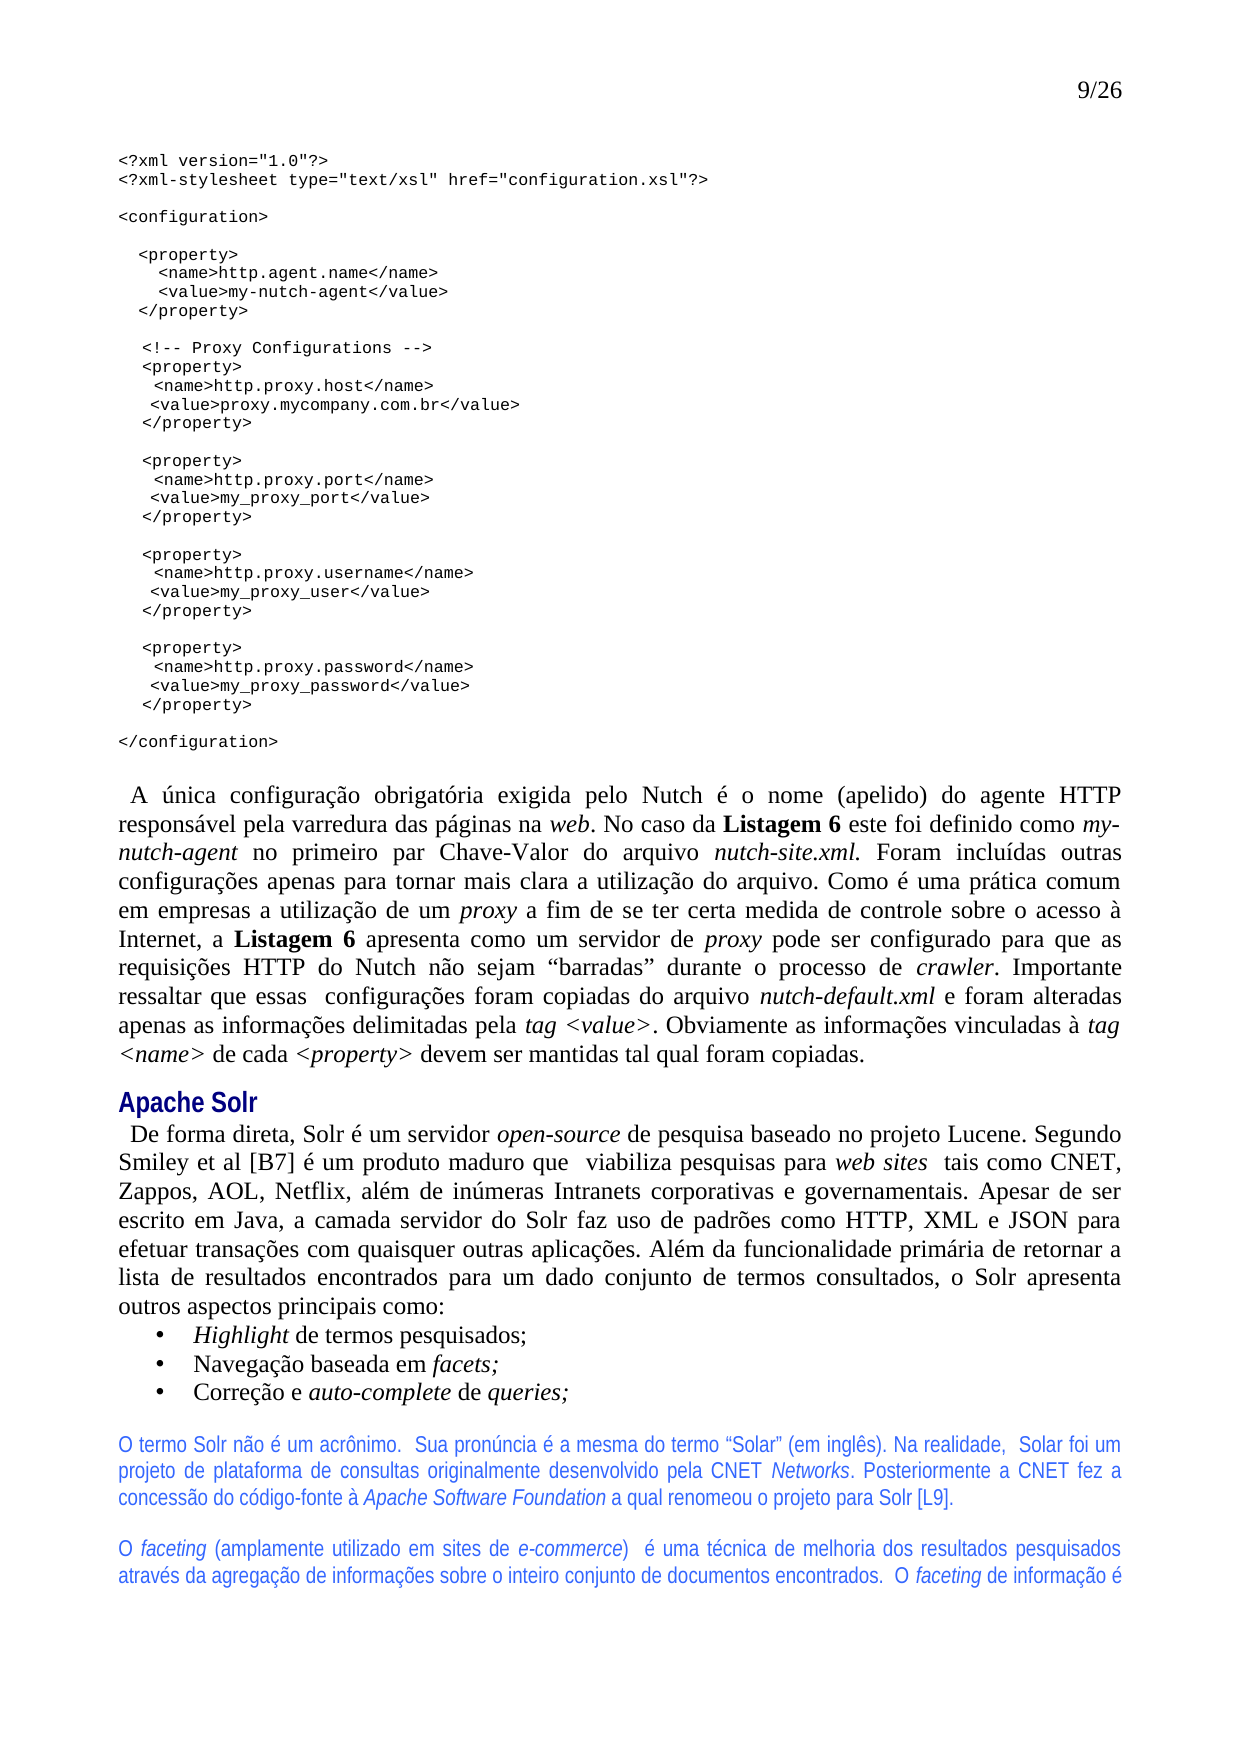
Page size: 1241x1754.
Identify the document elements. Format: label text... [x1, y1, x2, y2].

list Highlight de termos pesquisados; [156, 1320, 1122, 1349]
list Navegação baseada em facets; [156, 1349, 1122, 1377]
list </property> [118, 414, 1122, 432]
text De forma direta, Solr é um servidor open-source de pesquisa baseado no projeto Lucene. Segundo Smiley et al [B7] é um produto maduro que viabiliza pesquisas para web sites tais como CNET, Zappos, AOL, Netflix, além de inúmeras Intranets corporativas e governamentais. Apesar de ser escrito em Java, a camada servidor do Solr faz uso de padrões como HTTP, XML e JSON para efetuar transações com quaisquer outras aplicações. Além da funcionalidade primária de retornar a lista de resultados encontrados para um dado conjunto de termos consultados, o Solr apresenta outros aspectos principais como: [118, 1119, 1122, 1320]
list <name>http.proxy.host</name> [118, 376, 1122, 395]
list <value>my_proxy_port</value> [118, 489, 1122, 507]
list <name>http.proxy.password</name> [118, 657, 1122, 676]
text O termo Solr não é um acrônimo. Sua pronúncia é a mesma do termo “Solar” (em inglês). Na realidade, Solar foi um projeto de plataforma de consultas originalmente desenvolvido pela CNET Networks. Posteriormente a CNET fez a concessão do código-fonte à Apache Software Foundation a qual renomeou o projeto para Solr [L9]. [118, 1431, 1122, 1510]
text Apache Solr [118, 1085, 1122, 1119]
list </property> [118, 507, 1122, 526]
list <property> [118, 639, 1122, 657]
list Correção e auto-complete de queries; [156, 1377, 1122, 1406]
list <?xml-stylesheet type="text/xsl" href="configuration.xsl"?> [118, 170, 1122, 189]
list </property> [118, 695, 1122, 714]
list <value>my-nutch-agent</value> [118, 282, 1122, 301]
list <name>http.agent.name</name> [118, 264, 1122, 282]
text A única configuração obrigatória exigida pelo Nutch é o nome (apelido) do agente HTTP responsável pela varredura das páginas na web. No caso da Listagem 6 este foi definido como my-nutch-agent no primeiro par Chave-Valor do arquivo nutch-site.xml. Foram incluídas outras configurações apenas para tornar mais clara a utilização do arquivo. Como é uma prática comum em empresas a utilização de um proxy a fim de se ter certa medida de controle sobre o acesso à Internet, a Listagem 6 apresenta como um servidor de proxy pode ser configurado para que as requisições HTTP do Nutch não sejam “barradas” durante o processo de crawler. Importante ressaltar que essas configurações foram copiadas do arquivo nutch-default.xml e foram alteradas apenas as informações delimitadas pela tag <value>. Obviamente as informações vinculadas à tag <name> de cada <property> devem ser mantidas tal qual foram copiadas. [118, 780, 1122, 1067]
list <name>http.proxy.port</name> [118, 470, 1122, 489]
list <property> [118, 451, 1122, 470]
list <property> [118, 357, 1122, 376]
list </configuration> [118, 732, 1122, 751]
list </property> [118, 601, 1122, 620]
list <property> [118, 245, 1122, 264]
list <!-- Proxy Configurations --> [118, 339, 1122, 357]
list <value>my_proxy_password</value> [118, 676, 1122, 695]
text O faceting (amplamente utilizado em sites de e-commerce) é uma técnica de melhoria dos resultados pesquisados através da agregação de informações sobre o inteiro conjunto de documentos encontrados. O faceting de informação é [118, 1535, 1122, 1588]
list </property> [118, 301, 1122, 320]
list <value>proxy.mycompany.com.br</value> [118, 395, 1122, 414]
list <value>my_proxy_user</value> [118, 582, 1122, 601]
list <name>http.proxy.username</name> [118, 564, 1122, 582]
list <property> [118, 545, 1122, 564]
list <configuration> [118, 207, 1122, 226]
list <?xml version="1.0"?> [118, 151, 1122, 170]
